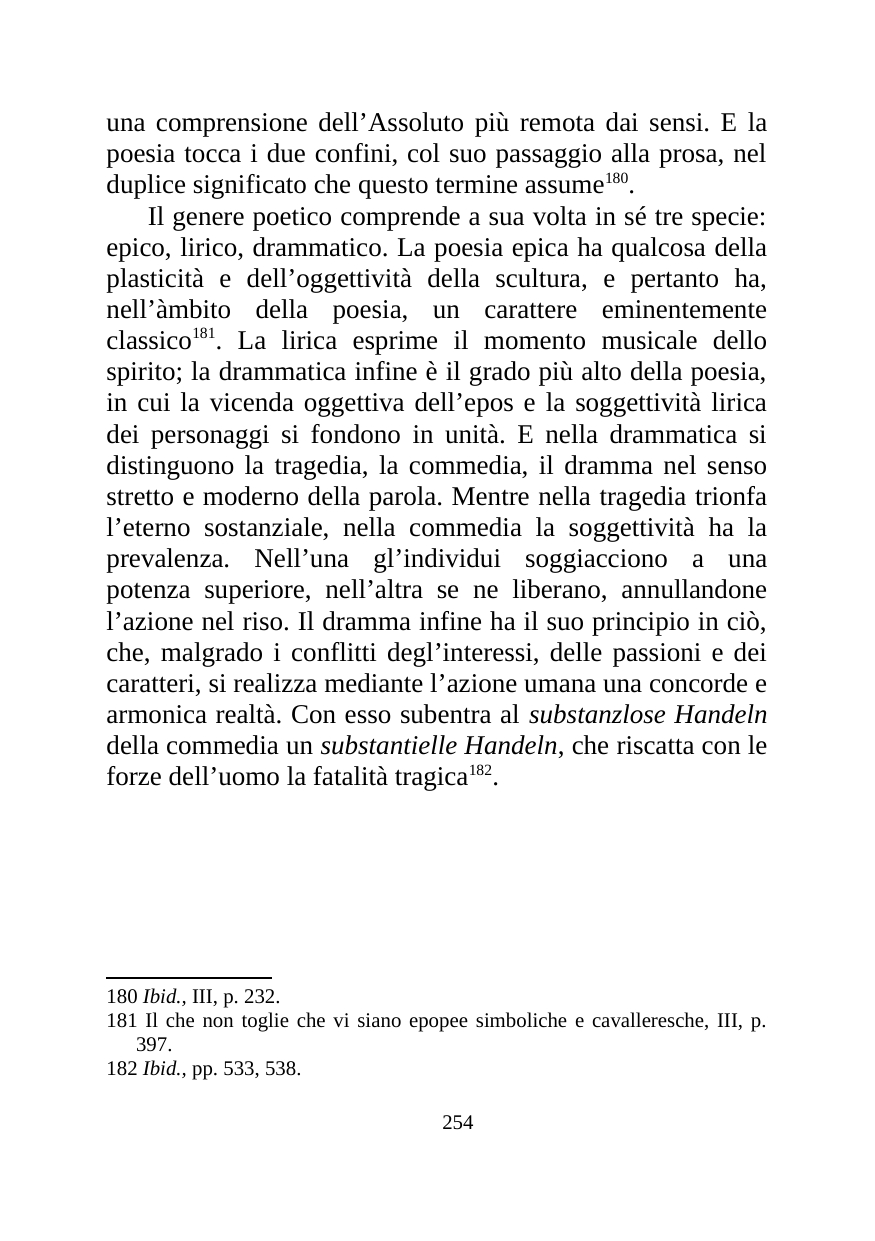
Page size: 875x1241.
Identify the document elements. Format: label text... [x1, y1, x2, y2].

text Ibid., pp. 533, 538. [106, 1056, 768, 1080]
text Il che non toglie che vi siano epopee simboliche e cavalleresche, III, p. 397. [106, 1008, 768, 1056]
text Ibid., III, p. 232. [106, 984, 768, 1008]
text Il genere poetico comprende a sua volta in sé tre specie: epico, lirico, drammatico. La poesia epica ha qualcosa della plasticità e dell’oggettività della scultura, e pertanto ha, nell’àmbito della poesia, un carattere eminentemente classico. La lirica esprime il momento musicale dello spirito; la drammatica infine è il grado più alto della poesia, in cui la vicenda oggettiva dell’epos e la soggettività lirica dei personaggi si fondono in unità. E nella drammatica si distinguono la tragedia, la commedia, il dramma nel senso stretto e moderno della parola. Mentre nella tragedia trionfa l’eterno sostanziale, nella commedia la soggettività ha la prevalenza. Nell’una gl’individui soggiacciono a una potenza superiore, nell’altra se ne liberano, annullandone l’azione nel riso. Il dramma infine ha il suo principio in ciò, che, malgrado i conflitti degl’interessi, delle passioni e dei caratteri, si realizza mediante l’azione umana una concorde e armonica realtà. Con esso subentra al substanzlose Handeln della commedia un substantielle Handeln, che riscatta con le forze dell’uomo la fatalità tragica. [106, 200, 768, 791]
text una comprensione dell’Assoluto più remota dai sensi. E la poesia tocca i due confini, col suo passaggio alla prosa, nel duplice significato che questo termine assume. [106, 106, 768, 200]
